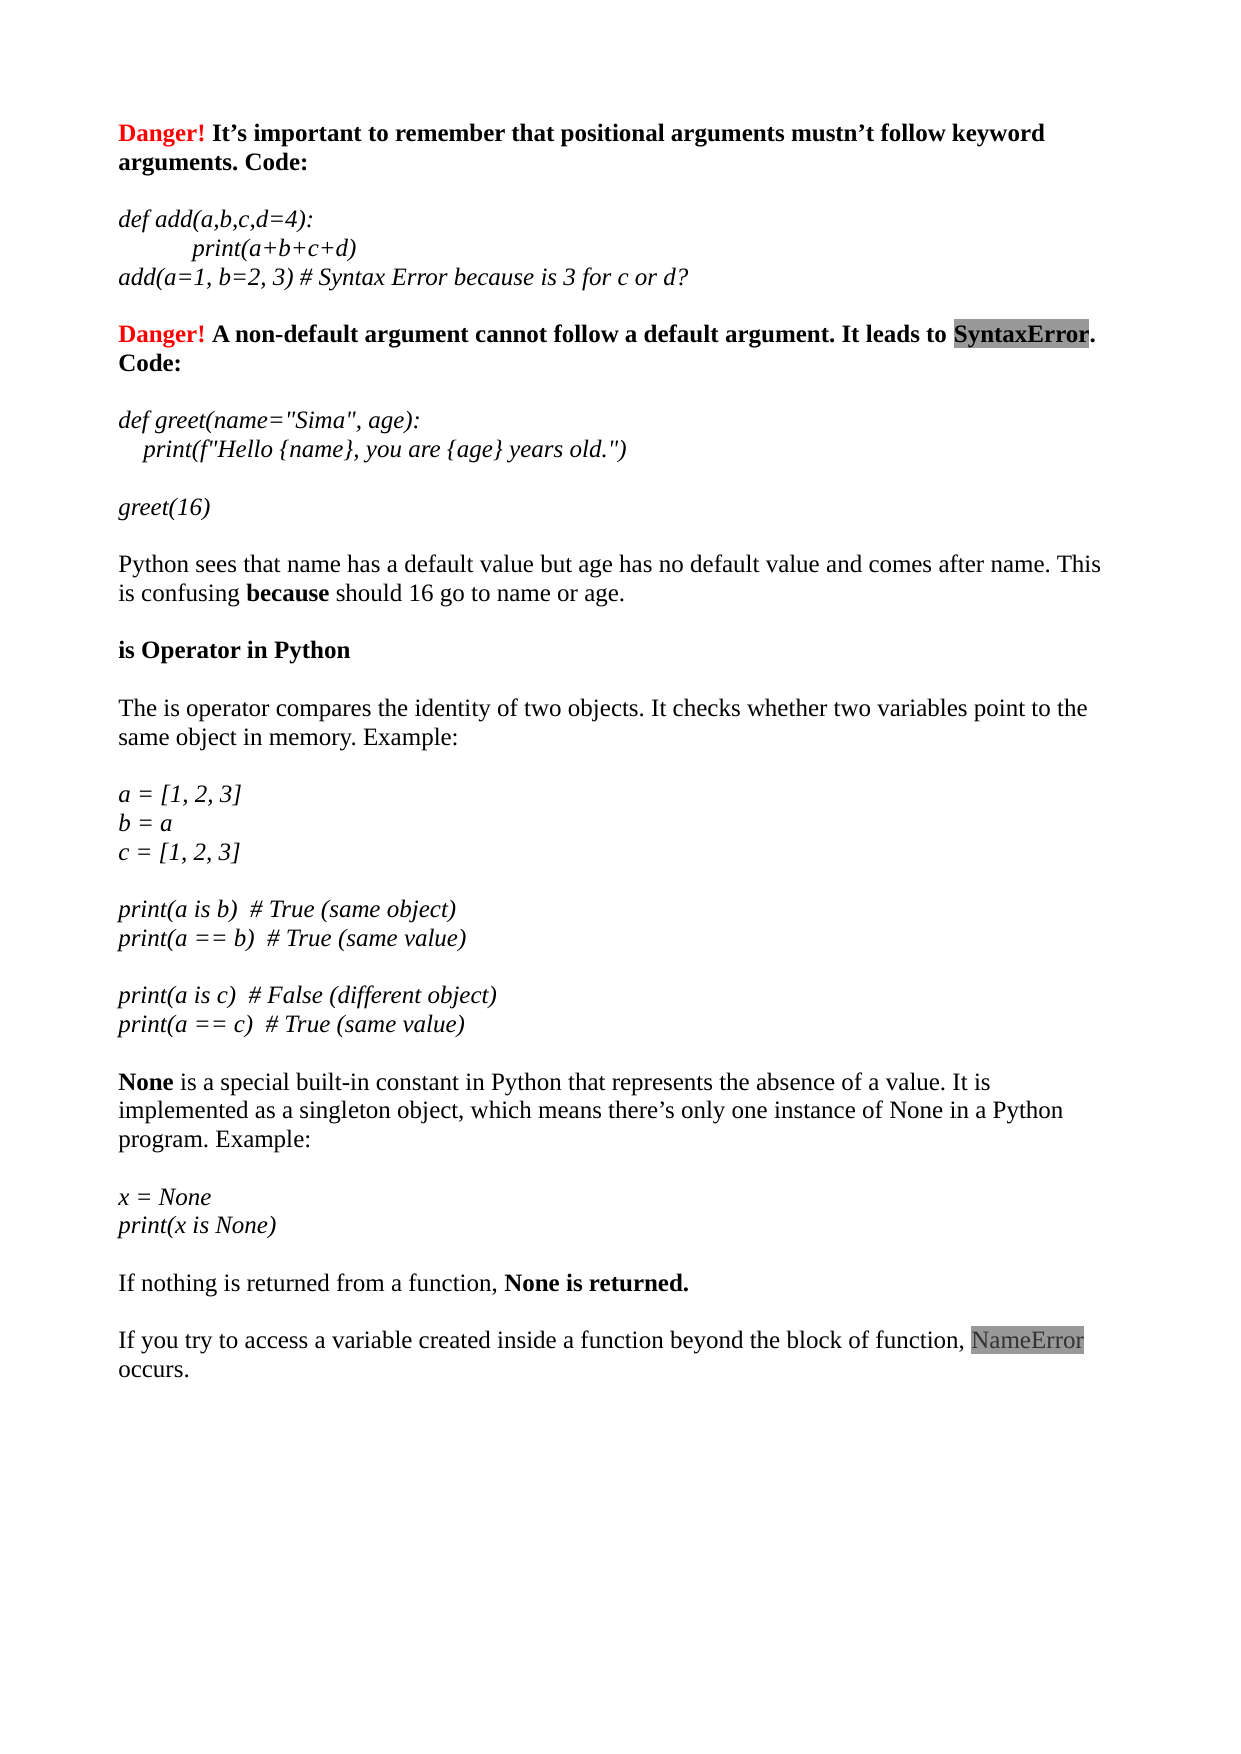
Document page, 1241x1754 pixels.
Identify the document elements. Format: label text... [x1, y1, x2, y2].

text Danger! A non-default argument cannot follow a default argument. It leads to SyntaxError. [118, 319, 1122, 348]
text None is a special built-in constant in Python that represents the absence of a value. It is implemented as a singleton object, which means there’s only one instance of None in a Python program. Example: [118, 1067, 1122, 1153]
text print(f"Hello {name}, you are {age} years old.") [118, 434, 1122, 463]
text If nothing is returned from a function, None is returned. [118, 1268, 1122, 1297]
text Danger! It’s important to remember that positional arguments mustn’t follow keyword arguments. Code: [118, 118, 1122, 176]
text print(a is c) # False (different object) [118, 981, 1122, 1009]
text greet(16) [118, 492, 1122, 521]
text If you try to access a variable created inside a function beyond the block of function, NameError occurs. [118, 1326, 1122, 1383]
text def add(a,b,c,d=4): [118, 204, 1122, 233]
text The is operator compares the identity of two objects. It checks whether two variables point to the same object in memory. Example: [118, 693, 1122, 751]
text Code: [118, 348, 1122, 377]
text c = [1, 2, 3] [118, 837, 1122, 866]
text add(a=1, b=2, 3) # Syntax Error because is 3 for c or d? [118, 262, 1122, 291]
text b = a [118, 808, 1122, 837]
text is Operator in Python [118, 636, 1122, 664]
text print(a == c) # True (same value) [118, 1009, 1122, 1038]
text print(a is b) # True (same object) [118, 894, 1122, 923]
text a = [1, 2, 3] [118, 779, 1122, 808]
text x = None [118, 1182, 1122, 1211]
text print(a == b) # True (same value) [118, 923, 1122, 952]
text print(x is None) [118, 1211, 1122, 1239]
text print(a+b+c+d) [118, 233, 1122, 262]
text def greet(name="Sima", age): [118, 406, 1122, 434]
text Python sees that name has a default value but age has no default value and comes after name. This is confusing because should 16 go to name or age. [118, 549, 1122, 607]
